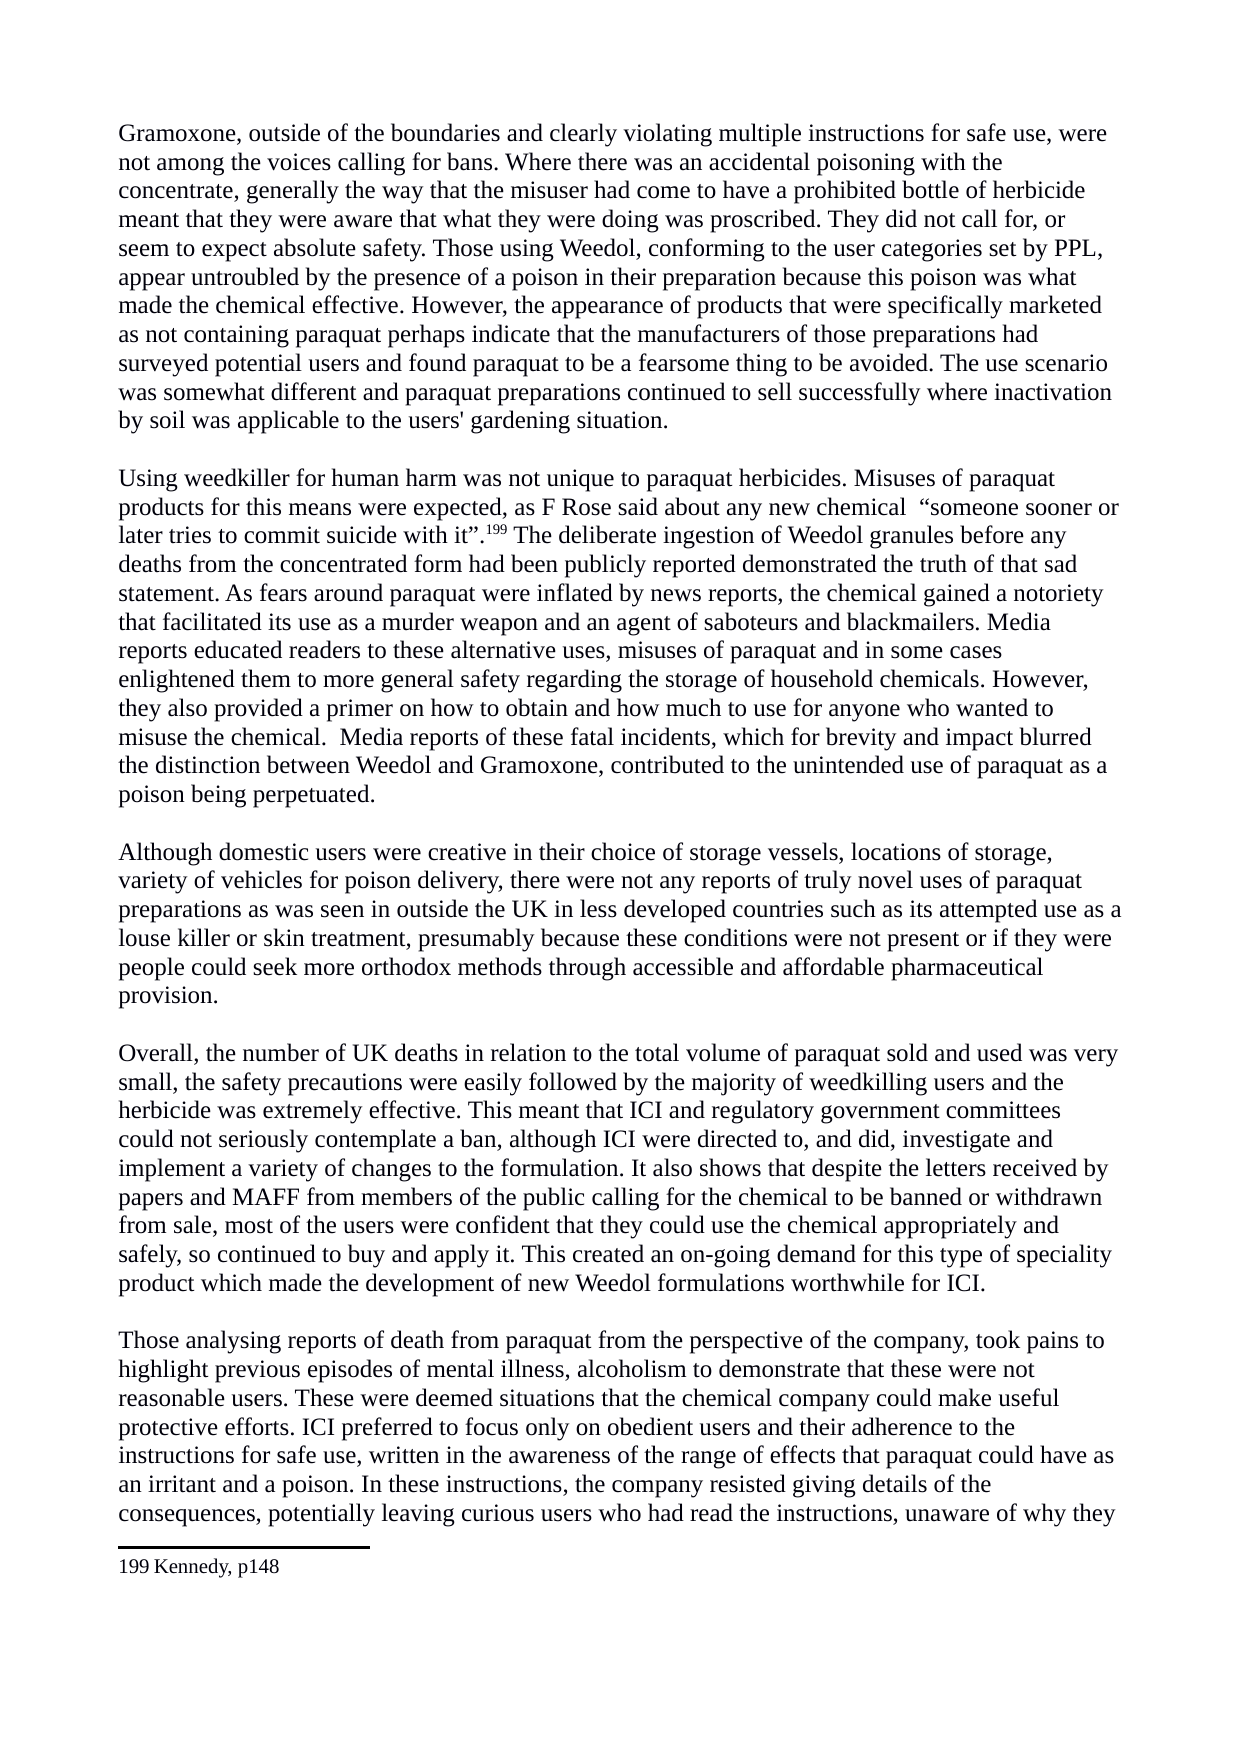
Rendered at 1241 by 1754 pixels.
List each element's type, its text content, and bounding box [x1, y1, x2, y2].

text Those analysing reports of death from paraquat from the perspective of the company, took pains to highlight previous episodes of mental illness, alcoholism to demonstrate that these were not reasonable users. These were deemed situations that the chemical company could make useful protective efforts. ICI preferred to focus only on obedient users and their adherence to the instructions for safe use, written in the awareness of the range of effects that paraquat could have as an irritant and a poison. In these instructions, the company resisted giving details of the consequences, potentially leaving curious users who had read the instructions, unaware of why they [118, 1326, 1122, 1527]
text Gramoxone, outside of the boundaries and clearly violating multiple instructions for safe use, were not among the voices calling for bans. Where there was an accidental poisoning with the concentrate, generally the way that the misuser had come to have a prohibited bottle of herbicide meant that they were aware that what they were doing was proscribed. They did not call for, or seem to expect absolute safety. Those using Weedol, conforming to the user categories set by PPL, appear untroubled by the presence of a poison in their preparation because this poison was what made the chemical effective. However, the appearance of products that were specifically marketed as not containing paraquat perhaps indicate that the manufacturers of those preparations had surveyed potential users and found paraquat to be a fearsome thing to be avoided. The use scenario was somewhat different and paraquat preparations continued to sell successfully where inactivation by soil was applicable to the users' gardening situation. [118, 118, 1122, 434]
text Although domestic users were creative in their choice of storage vessels, locations of storage, variety of vehicles for poison delivery, there were not any reports of truly novel uses of paraquat preparations as was seen in outside the UK in less developed countries such as its attempted use as a louse killer or skin treatment, presumably because these conditions were not present or if they were people could seek more orthodox methods through accessible and affordable pharmaceutical provision. [118, 837, 1122, 1009]
text Using weedkiller for human harm was not unique to paraquat herbicides. Misuses of paraquat products for this means were expected, as F Rose said about any new chemical “someone sooner or later tries to commit suicide with it”. The deliberate ingestion of Weedol granules before any deaths from the concentrated form had been publicly reported demonstrated the truth of that sad statement. As fears around paraquat were inflated by news reports, the chemical gained a notoriety that facilitated its use as a murder weapon and an agent of saboteurs and blackmailers. Media reports educated readers to these alternative uses, misuses of paraquat and in some cases enlightened them to more general safety regarding the storage of household chemicals. However, they also provided a primer on how to obtain and how much to use for anyone who wanted to misuse the chemical. Media reports of these fatal incidents, which for brevity and impact blurred the distinction between Weedol and Gramoxone, contributed to the unintended use of paraquat as a poison being perpetuated. [118, 463, 1122, 808]
text Overall, the number of UK deaths in relation to the total volume of paraquat sold and used was very small, the safety precautions were easily followed by the majority of weedkilling users and the herbicide was extremely effective. This meant that ICI and regulatory government committees could not seriously contemplate a ban, although ICI were directed to, and did, investigate and implement a variety of changes to the formulation. It also shows that despite the letters received by papers and MAFF from members of the public calling for the chemical to be banned or withdrawn from sale, most of the users were confident that they could use the chemical appropriately and safely, so continued to buy and apply it. This created an on-going demand for this type of speciality product which made the development of new Weedol formulations worthwhile for ICI. [118, 1038, 1122, 1297]
text Kennedy, p148 [118, 1553, 1122, 1578]
